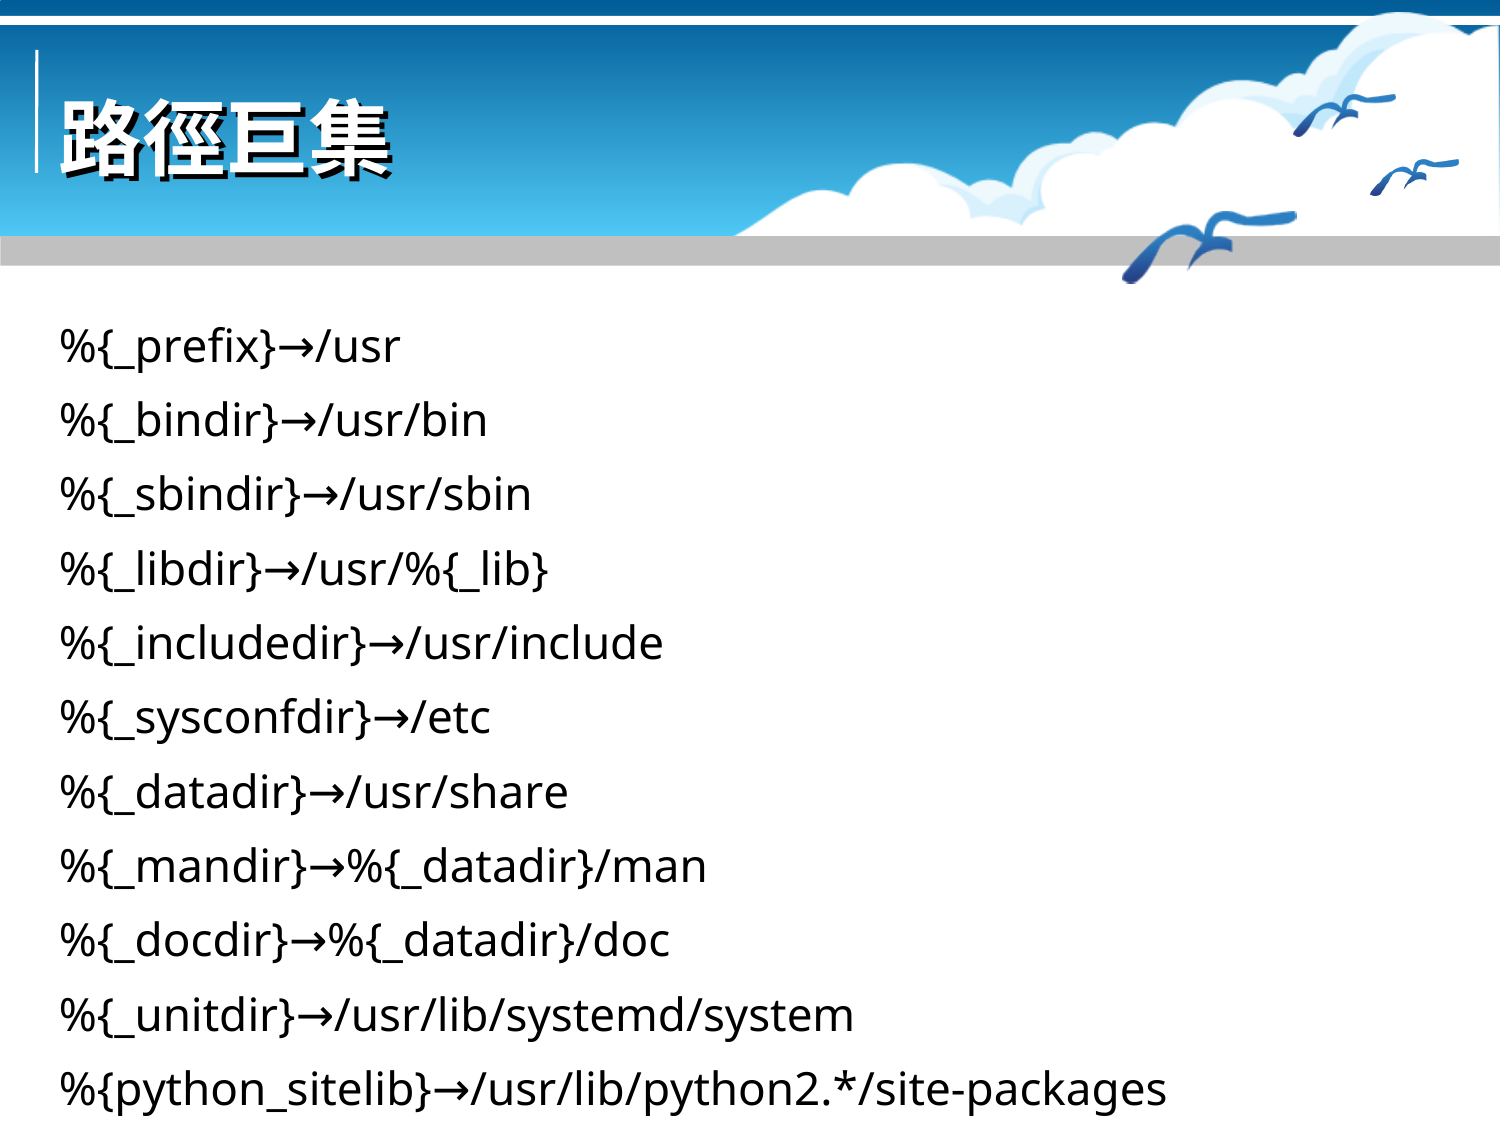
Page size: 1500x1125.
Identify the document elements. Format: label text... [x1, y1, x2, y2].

list %{_prefix}→/usr %{_bindir}→/usr/bin %{_sbindir}→/usr/sbin %{_libdir}→/usr/%{_lib} %{_includedir}→/usr/include %{_sysconfdir}→/etc %{_datadir}→/usr/share %{_mandir}→%{_datadir}/man %{_docdir}→%{_datadir}/doc %{_unitdir}→/usr/lib/systemd/system %{python_sitelib}→/usr/lib/python2.*/site-packages %{python3_sitearch}→%{_libdir}/python3.*/site-packages [59, 312, 1447, 1123]
picture [730, 12, 1500, 284]
title 路徑巨集 [59, 86, 1465, 186]
